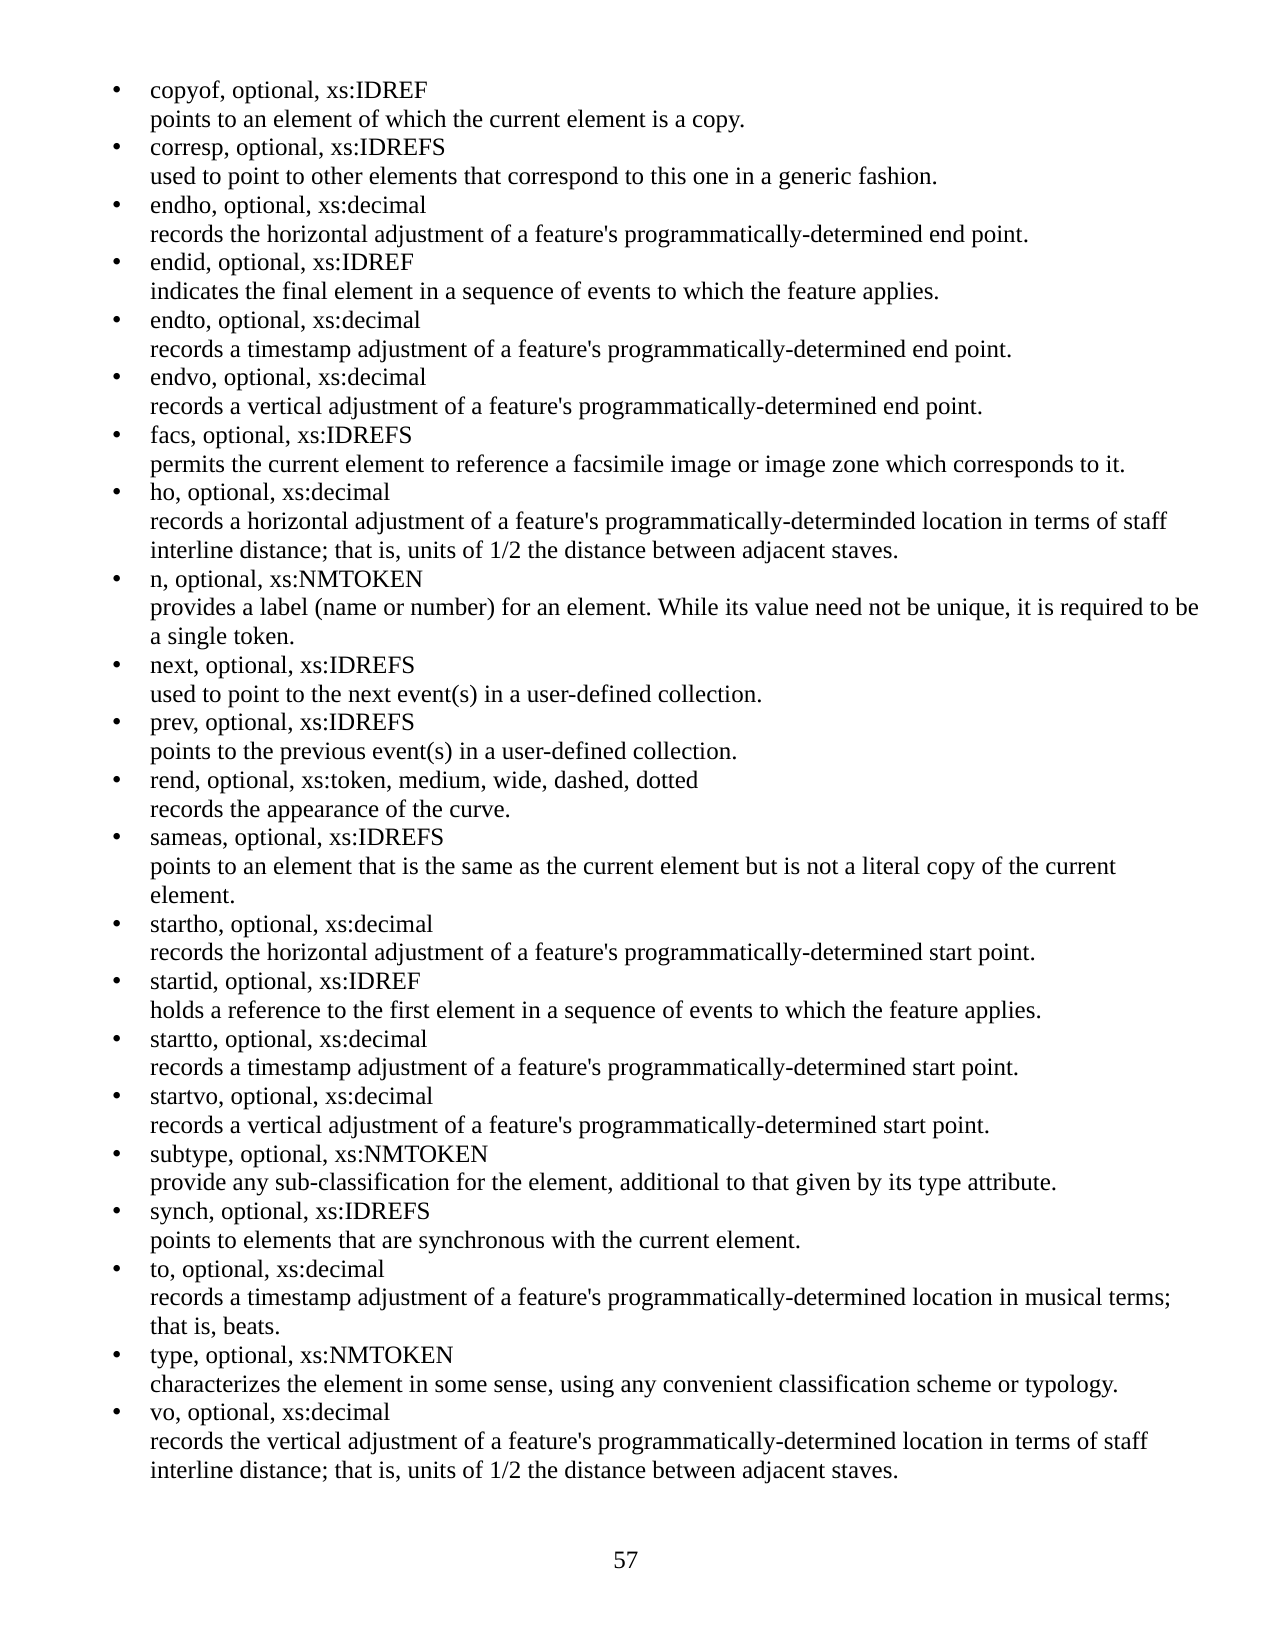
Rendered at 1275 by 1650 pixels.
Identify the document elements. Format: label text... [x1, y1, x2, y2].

list vo, optional, xs:decimal records the vertical adjustment of a feature's programmatically-determined location in terms of staff interline distance; that is, units of 1/2 the distance between adjacent staves. [112, 1397, 1200, 1484]
list to, optional, xs:decimal records a timestamp adjustment of a feature's programmatically-determined location in musical terms; that is, beats. [112, 1254, 1200, 1340]
list prev, optional, xs:IDREFS points to the previous event(s) in a user-defined collection. [112, 707, 1200, 765]
list startid, optional, xs:IDREF holds a reference to the first element in a sequence of events to which the feature applies. [112, 966, 1200, 1024]
list type, optional, xs:NMTOKEN characterizes the element in some sense, using any convenient classification scheme or typology. [112, 1340, 1200, 1397]
list startto, optional, xs:decimal records a timestamp adjustment of a feature's programmatically-determined start point. [112, 1024, 1200, 1081]
list ho, optional, xs:decimal records a horizontal adjustment of a feature's programmatically-determinded location in terms of staff interline distance; that is, units of 1/2 the distance between adjacent staves. [112, 477, 1200, 564]
list subtype, optional, xs:NMTOKEN provide any sub-classification for the element, additional to that given by its type attribute. [112, 1139, 1200, 1196]
list startvo, optional, xs:decimal records a vertical adjustment of a feature's programmatically-determined start point. [112, 1081, 1200, 1139]
list n, optional, xs:NMTOKEN provides a label (name or number) for an element. While its value need not be unique, it is required to be a single token. [112, 564, 1200, 650]
list rend, optional, xs:token, medium, wide, dashed, dotted records the appearance of the curve. [112, 765, 1200, 822]
list startho, optional, xs:decimal records the horizontal adjustment of a feature's programmatically-determined start point. [112, 909, 1200, 966]
list facs, optional, xs:IDREFS permits the current element to reference a facsimile image or image zone which corresponds to it. [112, 420, 1200, 477]
list endho, optional, xs:decimal records the horizontal adjustment of a feature's programmatically-determined end point. [112, 190, 1200, 247]
list sameas, optional, xs:IDREFS points to an element that is the same as the current element but is not a literal copy of the current element. [112, 822, 1200, 909]
list copyof, optional, xs:IDREF points to an element of which the current element is a copy. [112, 75, 1200, 132]
list next, optional, xs:IDREFS used to point to the next event(s) in a user-defined collection. [112, 650, 1200, 707]
list endvo, optional, xs:decimal records a vertical adjustment of a feature's programmatically-determined end point. [112, 362, 1200, 420]
list endto, optional, xs:decimal records a timestamp adjustment of a feature's programmatically-determined end point. [112, 305, 1200, 362]
list corresp, optional, xs:IDREFS used to point to other elements that correspond to this one in a generic fashion. [112, 132, 1200, 190]
list synch, optional, xs:IDREFS points to elements that are synchronous with the current element. [112, 1196, 1200, 1254]
list endid, optional, xs:IDREF indicates the final element in a sequence of events to which the feature applies. [112, 247, 1200, 305]
